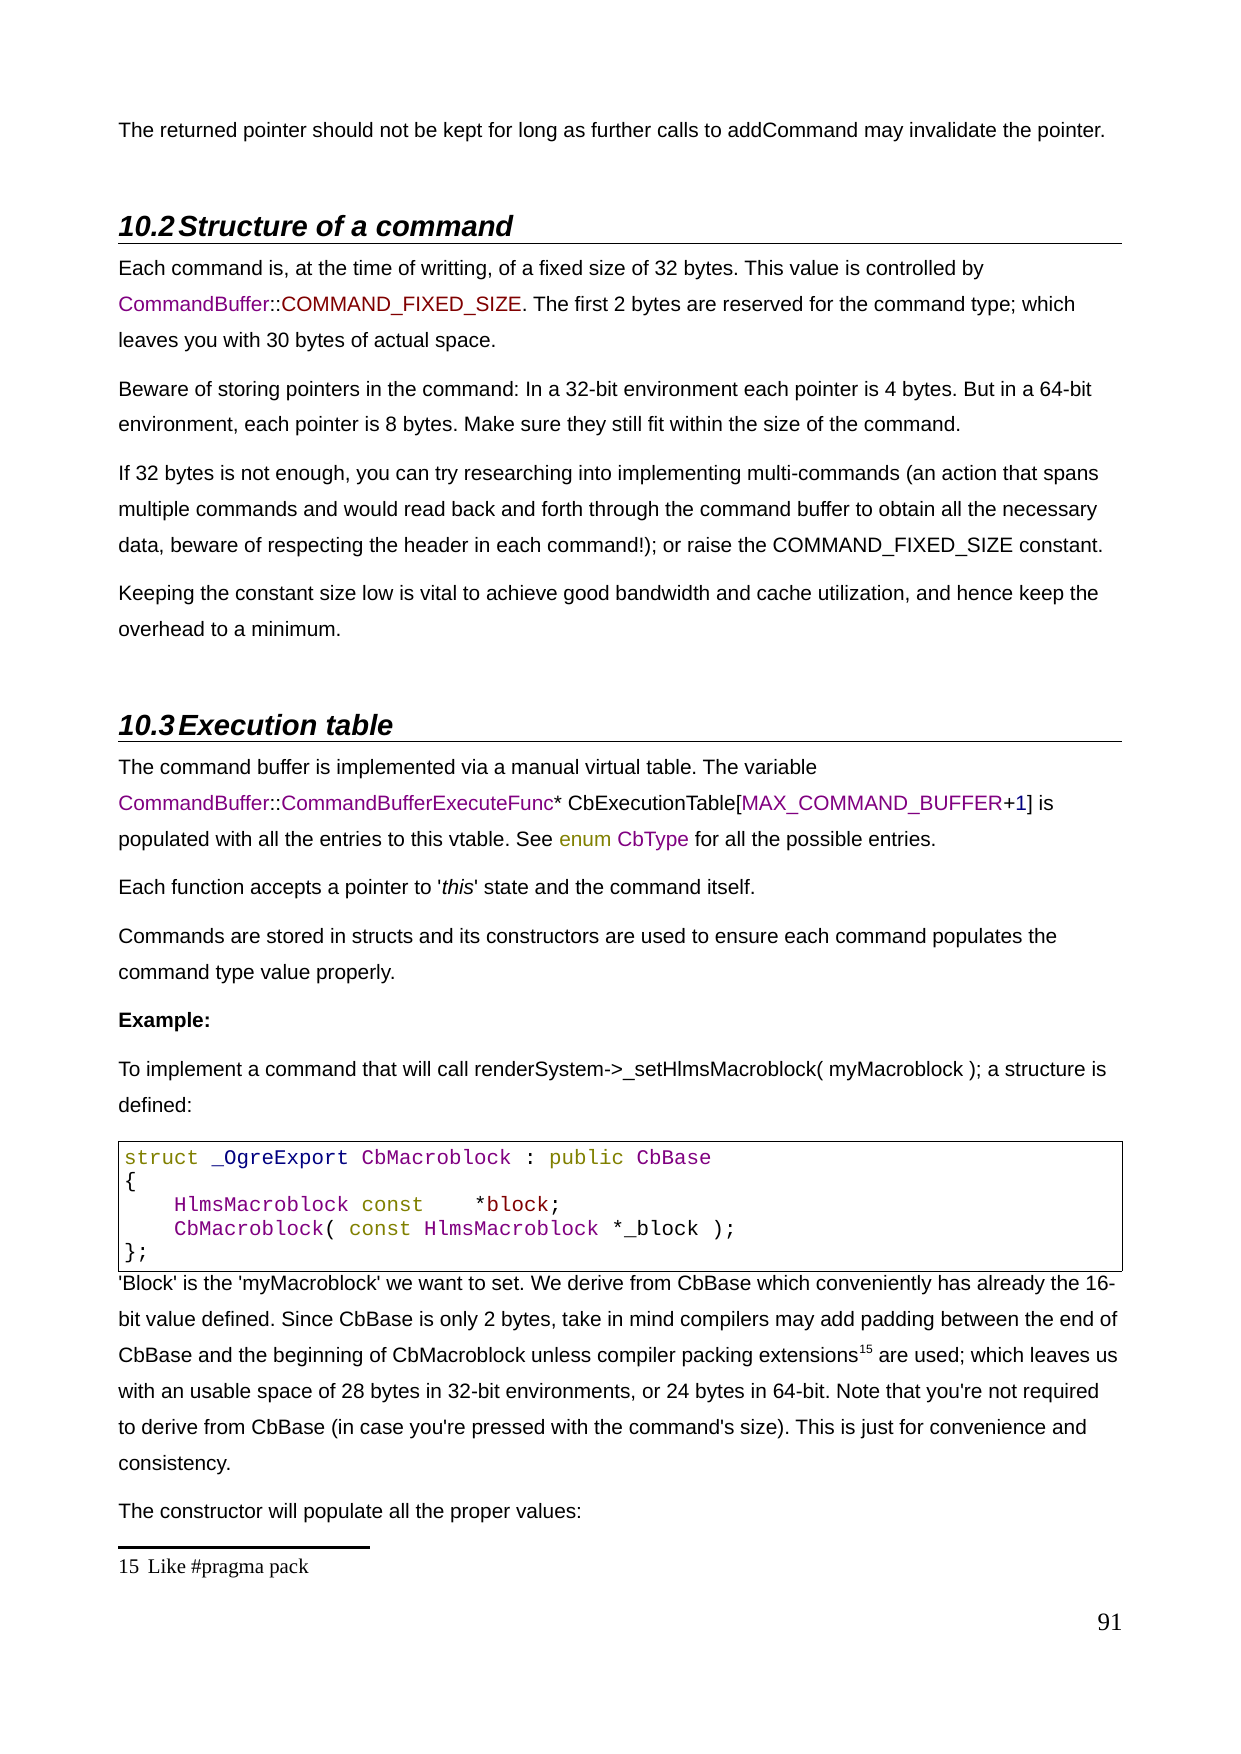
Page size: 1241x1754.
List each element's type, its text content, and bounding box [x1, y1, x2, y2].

text If 32 bytes is not enough, you can try researching into implementing multi-commands (an action that spans multiple commands and would read back and forth through the command buffer to obtain all the necessary data, beware of respecting the header in each command!); or raise the COMMAND_FIXED_SIZE constant. [118, 461, 1122, 557]
text The returned pointer should not be kept for long as further calls to addCommand may invalidate the pointer. [118, 118, 1122, 142]
text 'Block' is the 'myMacroblock' we want to set. We derive from CbBase which conveniently has already the 16-bit value defined. Since CbBase is only 2 bytes, take in mind compilers may add padding between the end of CbBase and the beginning of CbMacroblock unless compiler packing extensions are used; which leaves us with an usable space of 28 bytes in 32-bit environments, or 24 bytes in 64-bit. Note that you're not required to derive from CbBase (in case you're pressed with the command's size). This is just for convenience and consistency. [118, 1272, 1122, 1474]
subtitle Structure of a command [118, 209, 1122, 243]
text Keeping the constant size low is vital to achieve good bandwidth and cache utilization, and hence keep the overhead to a minimum. [118, 581, 1122, 641]
text Each function accepts a pointer to 'this' state and the command itself. [118, 875, 1122, 899]
text Beware of storing pointers in the command: In a 32-bit environment each pointer is 4 bytes. But in a 64-bit environment, each pointer is 8 bytes. Make sure they still fit within the size of the command. [118, 376, 1122, 436]
text Like #pragma pack [118, 1553, 1122, 1578]
subtitle Execution table [118, 708, 1122, 741]
text The constructor will populate all the proper values: [118, 1499, 1122, 1523]
text Commands are stored in structs and its constructors are used to ensure each command populates the command type value properly. [118, 924, 1122, 983]
text Each command is, at the time of writting, of a fixed size of 32 bytes. This value is controlled by CommandBuffer::COMMAND_FIXED_SIZE. The first 2 bytes are reserved for the command type; which leaves you with 30 bytes of actual space. [118, 256, 1122, 352]
text To implement a command that will call renderSystem->_setHlmsMacroblock( myMacroblock ); a structure is defined: [118, 1056, 1122, 1116]
text The command buffer is implemented via a manual virtual table. The variable CommandBuffer::CommandBufferExecuteFunc* CbExecutionTable[MAX_COMMAND_BUFFER+1] is populated with all the entries to this vtable. See enum CbType for all the possible entries. [118, 755, 1122, 851]
table_header struct _OgreExport CbMacroblock : public CbBase { HlmsMacroblock const *block; CbMacroblock( const HlmsMacroblock *_block ); }; [119, 1142, 1122, 1271]
text Example: [118, 1008, 1122, 1032]
